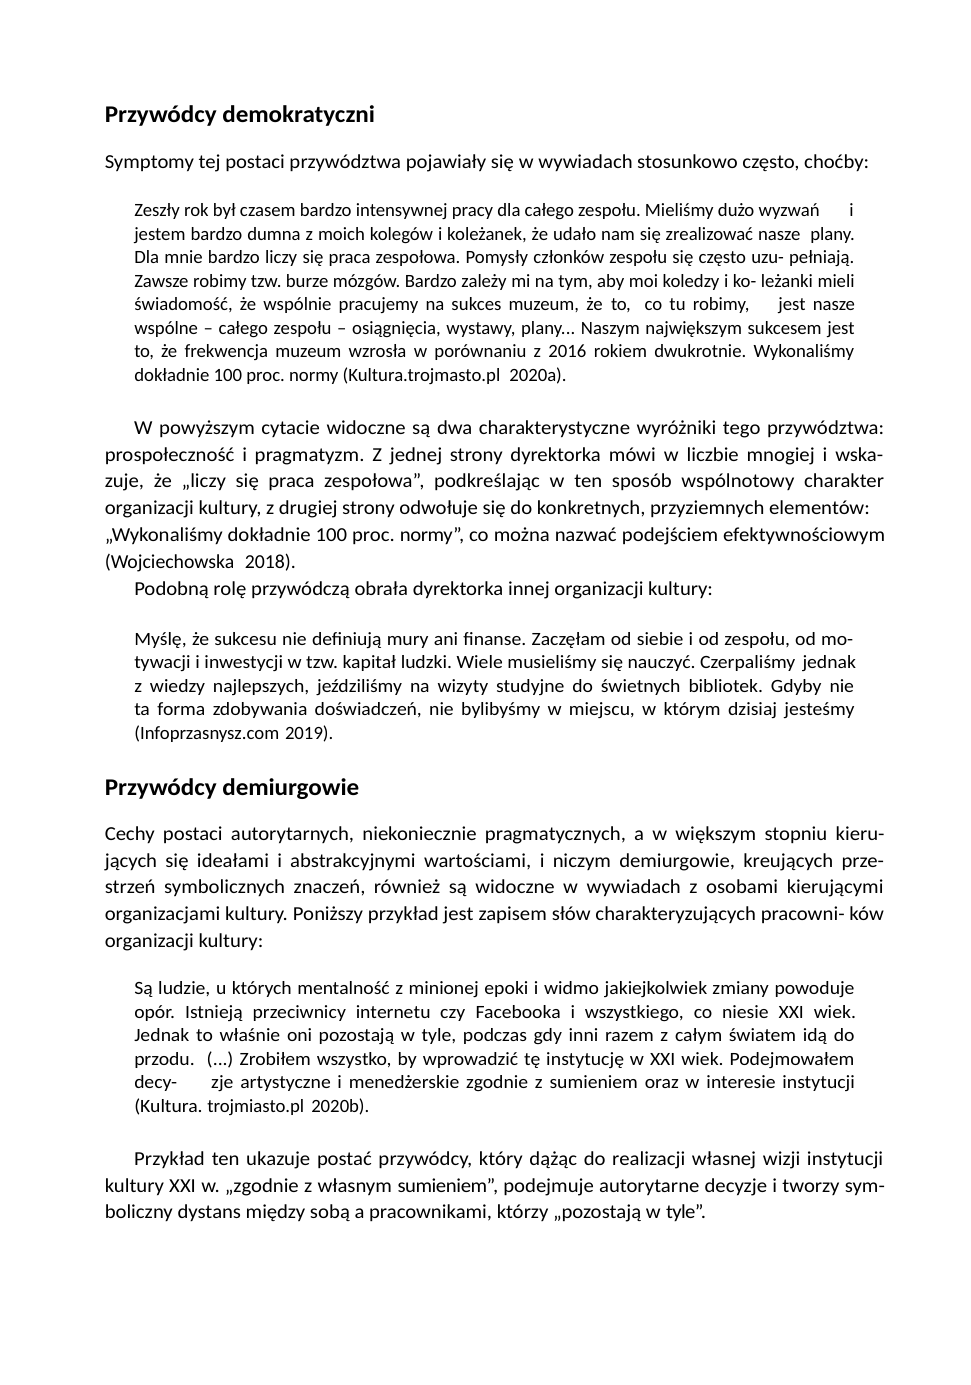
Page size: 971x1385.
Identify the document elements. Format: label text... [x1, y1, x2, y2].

text Są ludzie, u których mentalność z minionej epoki i widmo jakiejkolwiek zmiany powoduje opór. Istnieją przeciwnicy internetu czy Facebooka i wszystkiego, co niesie XXI wiek. Jednak to właśnie oni pozostają w tyle, podczas gdy inni razem z całym światem idą do przodu. (...) Zrobiłem wszystko, by wprowadzić tę instytucję w XXI wiek. Podejmowałem decy- zje artystyczne i menedżerskie zgodnie z sumieniem oraz w interesie instytucji (Kultura. trojmiasto.pl 2020b). [134, 976, 856, 1117]
text Myślę, że sukcesu nie definiują mury ani finanse. Zaczęłam od siebie i od zespołu, od mo- tywacji i inwestycji w tzw. kapitał ludzki. Wiele musieliśmy się nauczyć. Czerpaliśmy jednak z wiedzy najlepszych, jeździliśmy na wizyty studyjne do świetnych bibliotek. Gdyby nie ta forma zdobywania doświadczeń, nie bylibyśmy w miejscu, w którym dzisiaj jesteśmy (Infoprzasnysz.com 2019). [134, 627, 856, 744]
text Cechy postaci autorytarnych, niekoniecznie pragmatycznych, a w większym stopniu kieru- jących się ideałami i abstrakcyjnymi wartościami, i niczym demiurgowie, kreujących prze- strzeń symbolicznych znaczeń, również są widoczne w wywiadach z osobami kierującymi organizacjami kultury. Poniższy przykład jest zapisem słów charakteryzujących pracowni- ków organizacji kultury: [104, 821, 885, 952]
text „Wykonaliśmy dokładnie 100 proc. normy”, co można nazwać podejściem efektywnościowym (Wojciechowska 2018). [104, 522, 885, 573]
text W powyższym cytacie widoczne są dwa charakterystyczne wyróżniki tego przywództwa: prospołeczność i pragmatyzm. Z jednej strony dyrektorka mówi w liczbie mnogiej i wska- zuje, że „liczy się praca zespołowa”, podkreślając w ten sposób wspólnotowy charakter organizacji kultury, z drugiej strony odwołuje się do konkretnych, przyziemnych elementów: [104, 415, 885, 519]
subtitle Przywódcy demokratyczni [104, 99, 896, 128]
subtitle Przywódcy demiurgowie [104, 772, 896, 802]
text Zeszły rok był czasem bardzo intensywnej pracy dla całego zespołu. Mieliśmy dużo wyzwań i jestem bardzo dumna z moich kolegów i koleżanek, że udało nam się zrealizować nasze plany. Dla mnie bardzo liczy się praca zespołowa. Pomysły członków zespołu się często uzu- pełniają. Zawsze robimy tzw. burze mózgów. Bardzo zależy mi na tym, aby moi koledzy i ko- leżanki mieli świadomość, że wspólnie pracujemy na sukces muzeum, że to, co tu robimy, jest nasze wspólne – całego zespołu – osiągnięcia, wystawy, plany... Naszym największym sukcesem jest to, że frekwencja muzeum wzrosła w porównaniu z 2016 rokiem dwukrotnie. Wykonaliśmy dokładnie 100 proc. normy (Kultura.trojmasto.pl 2020a). [134, 198, 856, 386]
text Podobną rolę przywódczą obrała dyrektorka innej organizacji kultury: [134, 576, 896, 600]
text Symptomy tej postaci przywództwa pojawiały się w wywiadach stosunkowo często, choćby: [104, 150, 896, 174]
text Przykład ten ukazuje postać przywódcy, który dążąc do realizacji własnej wizji instytucji kultury XXI w. „zgodnie z własnym sumieniem”, podejmuje autorytarne decyzje i tworzy sym- boliczny dystans między sobą a pracownikami, którzy „pozostają w tyle”. [104, 1146, 885, 1224]
